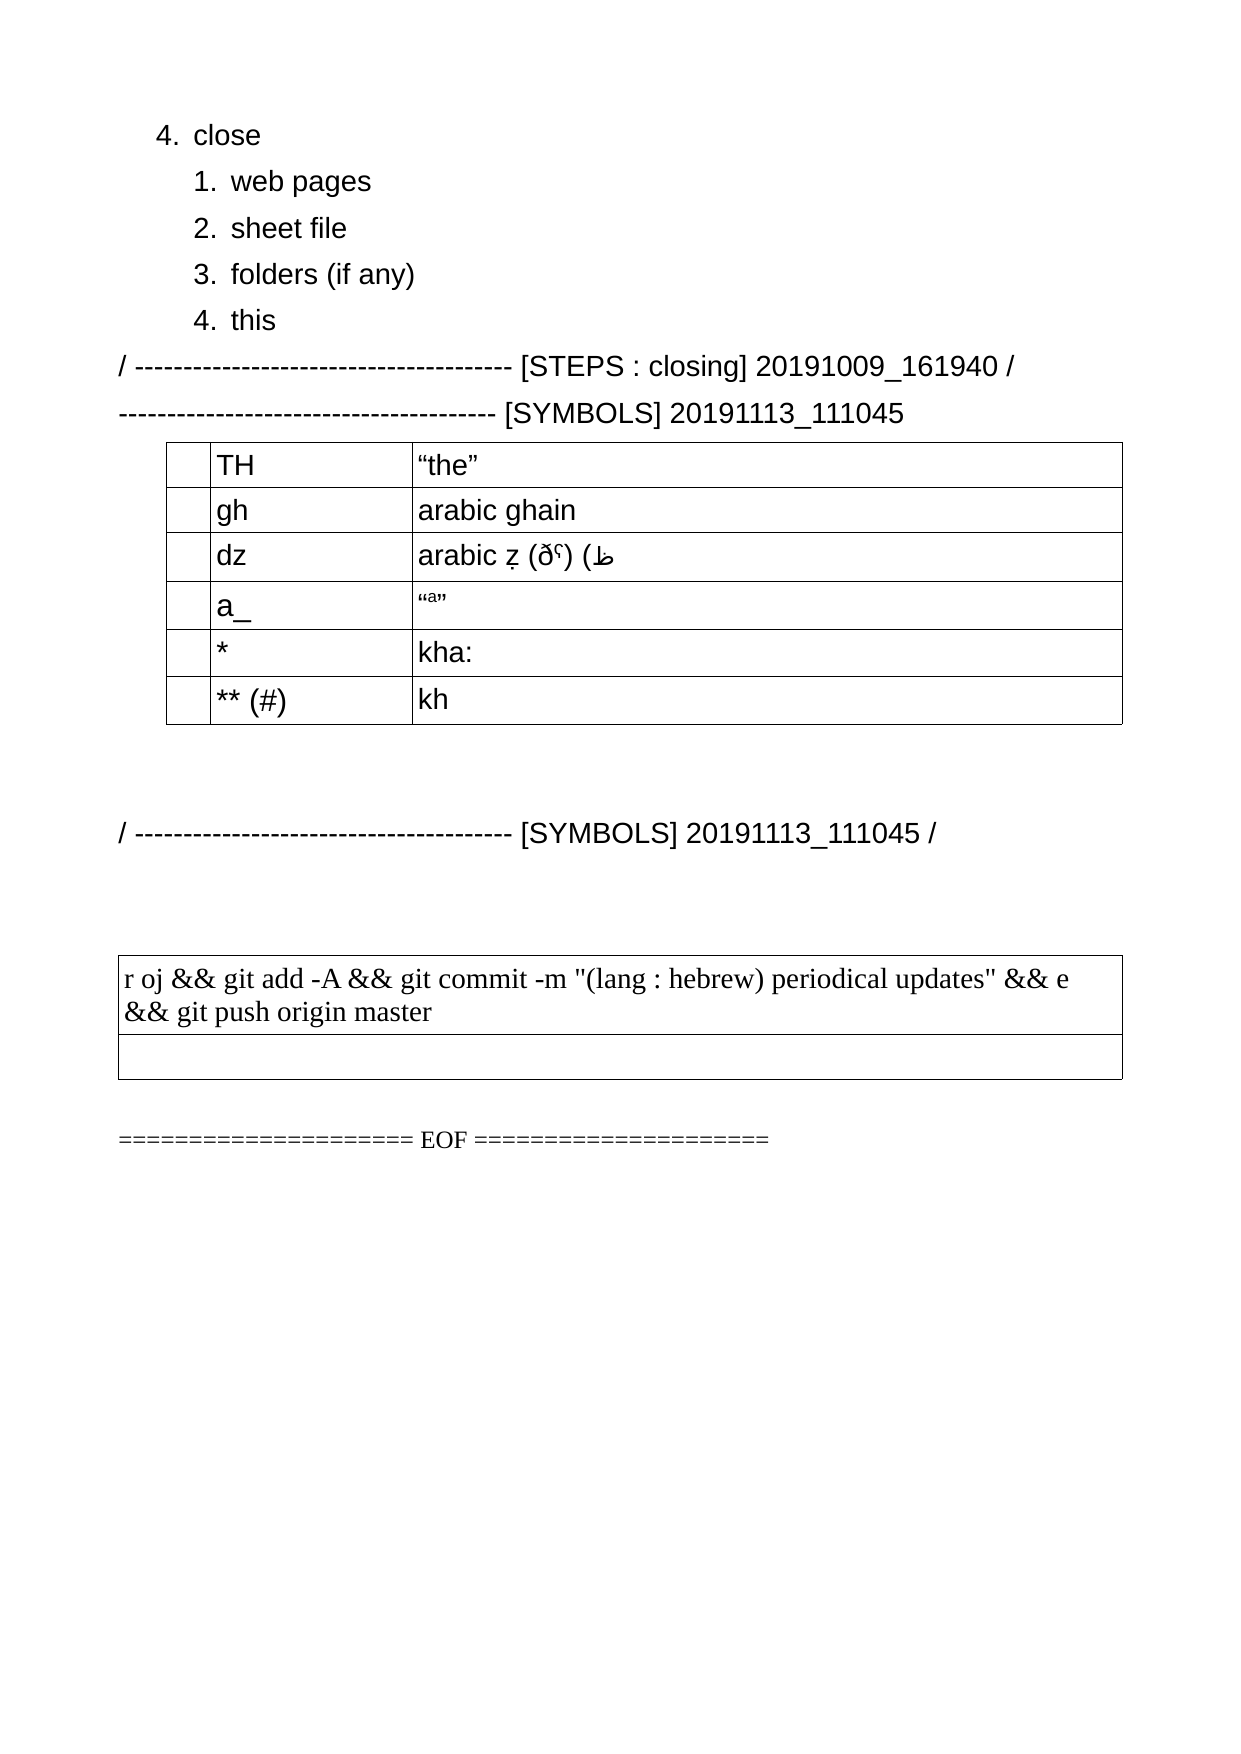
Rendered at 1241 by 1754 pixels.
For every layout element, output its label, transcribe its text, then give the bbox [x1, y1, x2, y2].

table_cell dz [211, 533, 412, 581]
table_cell [167, 533, 210, 581]
table_cell arabic ghain [413, 488, 1122, 532]
text / --------------------------------------- [SYMBOLS] 20191113_111045 / [118, 816, 1122, 850]
table_header r oj && git add -A && git commit -m "(lang : hebrew) periodical updates" && e && git push origin master [119, 956, 1122, 1034]
table_cell [167, 488, 210, 532]
list sheet file [193, 211, 1122, 244]
text --------------------------------------- [SYMBOLS] 20191113_111045 [118, 396, 1122, 429]
table_cell kh [413, 677, 1122, 724]
table_cell kha: [413, 630, 1122, 676]
table_header TH [211, 443, 412, 487]
table_header [167, 443, 210, 487]
list close [156, 118, 1122, 152]
table_cell * [211, 630, 412, 676]
text / --------------------------------------- [STEPS : closing] 20191009_161940 / [118, 349, 1122, 383]
table_cell [167, 630, 210, 676]
table_cell [167, 582, 210, 629]
table_cell ** (#) [211, 677, 412, 724]
table_header “the” [413, 443, 1122, 487]
table_cell gh [211, 488, 412, 532]
list web pages [193, 164, 1122, 198]
table_cell “a” [413, 582, 1122, 629]
table_cell a_ [211, 582, 412, 629]
text ===================== EOF ===================== [118, 1125, 1122, 1154]
table_cell [119, 1035, 1122, 1079]
list folders (if any) [193, 257, 1122, 290]
list this [193, 303, 1122, 337]
table_cell [167, 677, 210, 724]
table_cell arabic ẓ (ðˁ) (ظ [413, 533, 1122, 581]
